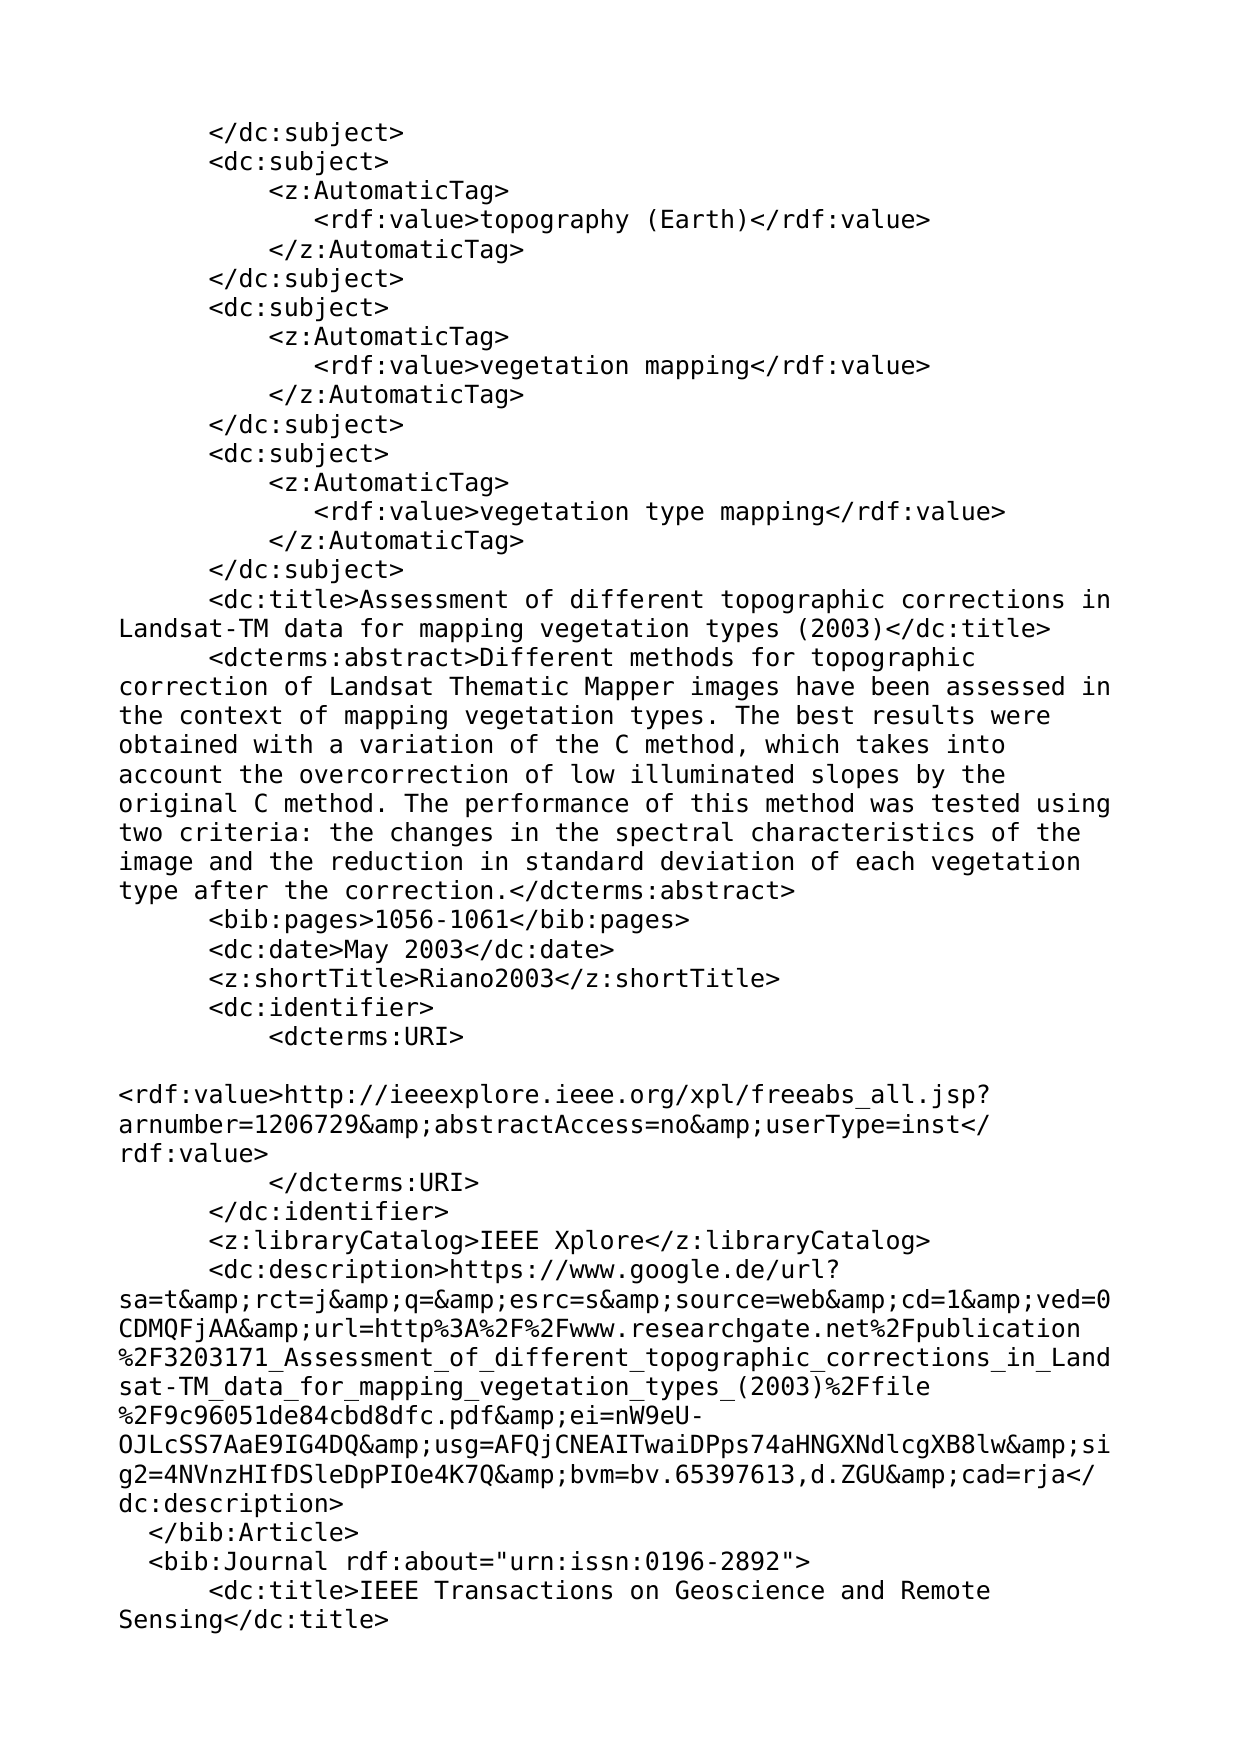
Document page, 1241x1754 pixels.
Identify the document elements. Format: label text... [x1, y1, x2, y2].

text </dc:subject> <dc:subject> <z:AutomaticTag> <rdf:value>topography (Earth)</rdf:value> </z:AutomaticTag> </dc:subject> <dc:subject> <z:AutomaticTag> <rdf:value>vegetation mapping</rdf:value> </z:AutomaticTag> </dc:subject> <dc:subject> <z:AutomaticTag> <rdf:value>vegetation type mapping</rdf:value> </z:AutomaticTag> </dc:subject> <dc:title>Assessment of different topographic corrections in Landsat-TM data for mapping vegetation types (2003)</dc:title> <dcterms:abstract>Different methods for topographic correction of Landsat Thematic Mapper images have been assessed in the context of mapping vegetation types. The best results were obtained with a variation of the C method, which takes into account the overcorrection of low illuminated slopes by the original C method. The performance of this method was tested using two criteria: the changes in the spectral characteristics of the image and the reduction in standard deviation of each vegetation type after the correction.</dcterms:abstract> <bib:pages>1056-1061</bib:pages> <dc:date>May 2003</dc:date> <z:shortTitle>Riano2003</z:shortTitle> <dc:identifier> <dcterms:URI> <rdf:value>http://ieeexplore.ieee.org/xpl/freeabs_all.jsp?arnumber=1206729&amp;abstractAccess=no&amp;userType=inst</rdf:value> </dcterms:URI> </dc:identifier> <z:libraryCatalog>IEEE Xplore</z:libraryCatalog> <dc:description>https://www.google.de/url?sa=t&amp;rct=j&amp;q=&amp;esrc=s&amp;source=web&amp;cd=1&amp;ved=0CDMQFjAA&amp;url=http%3A%2F%2Fwww.researchgate.net%2Fpublication%2F3203171_Assessment_of_different_topographic_corrections_in_Landsat-TM_data_for_mapping_vegetation_types_(2003)%2Ffile%2F9c96051de84cbd8dfc.pdf&amp;ei=nW9eU-OJLcSS7AaE9IG4DQ&amp;usg=AFQjCNEAITwaiDPps74aHNGXNdlcgXB8lw&amp;sig2=4NVnzHIfDSleDpPIOe4K7Q&amp;bvm=bv.65397613,d.ZGU&amp;cad=rja</dc:description> </bib:Article> <bib:Journal rdf:about="urn:issn:0196-2892"> <dc:title>IEEE Transactions on Geoscience and Remote Sensing</dc:title> [118, 118, 1122, 1635]
